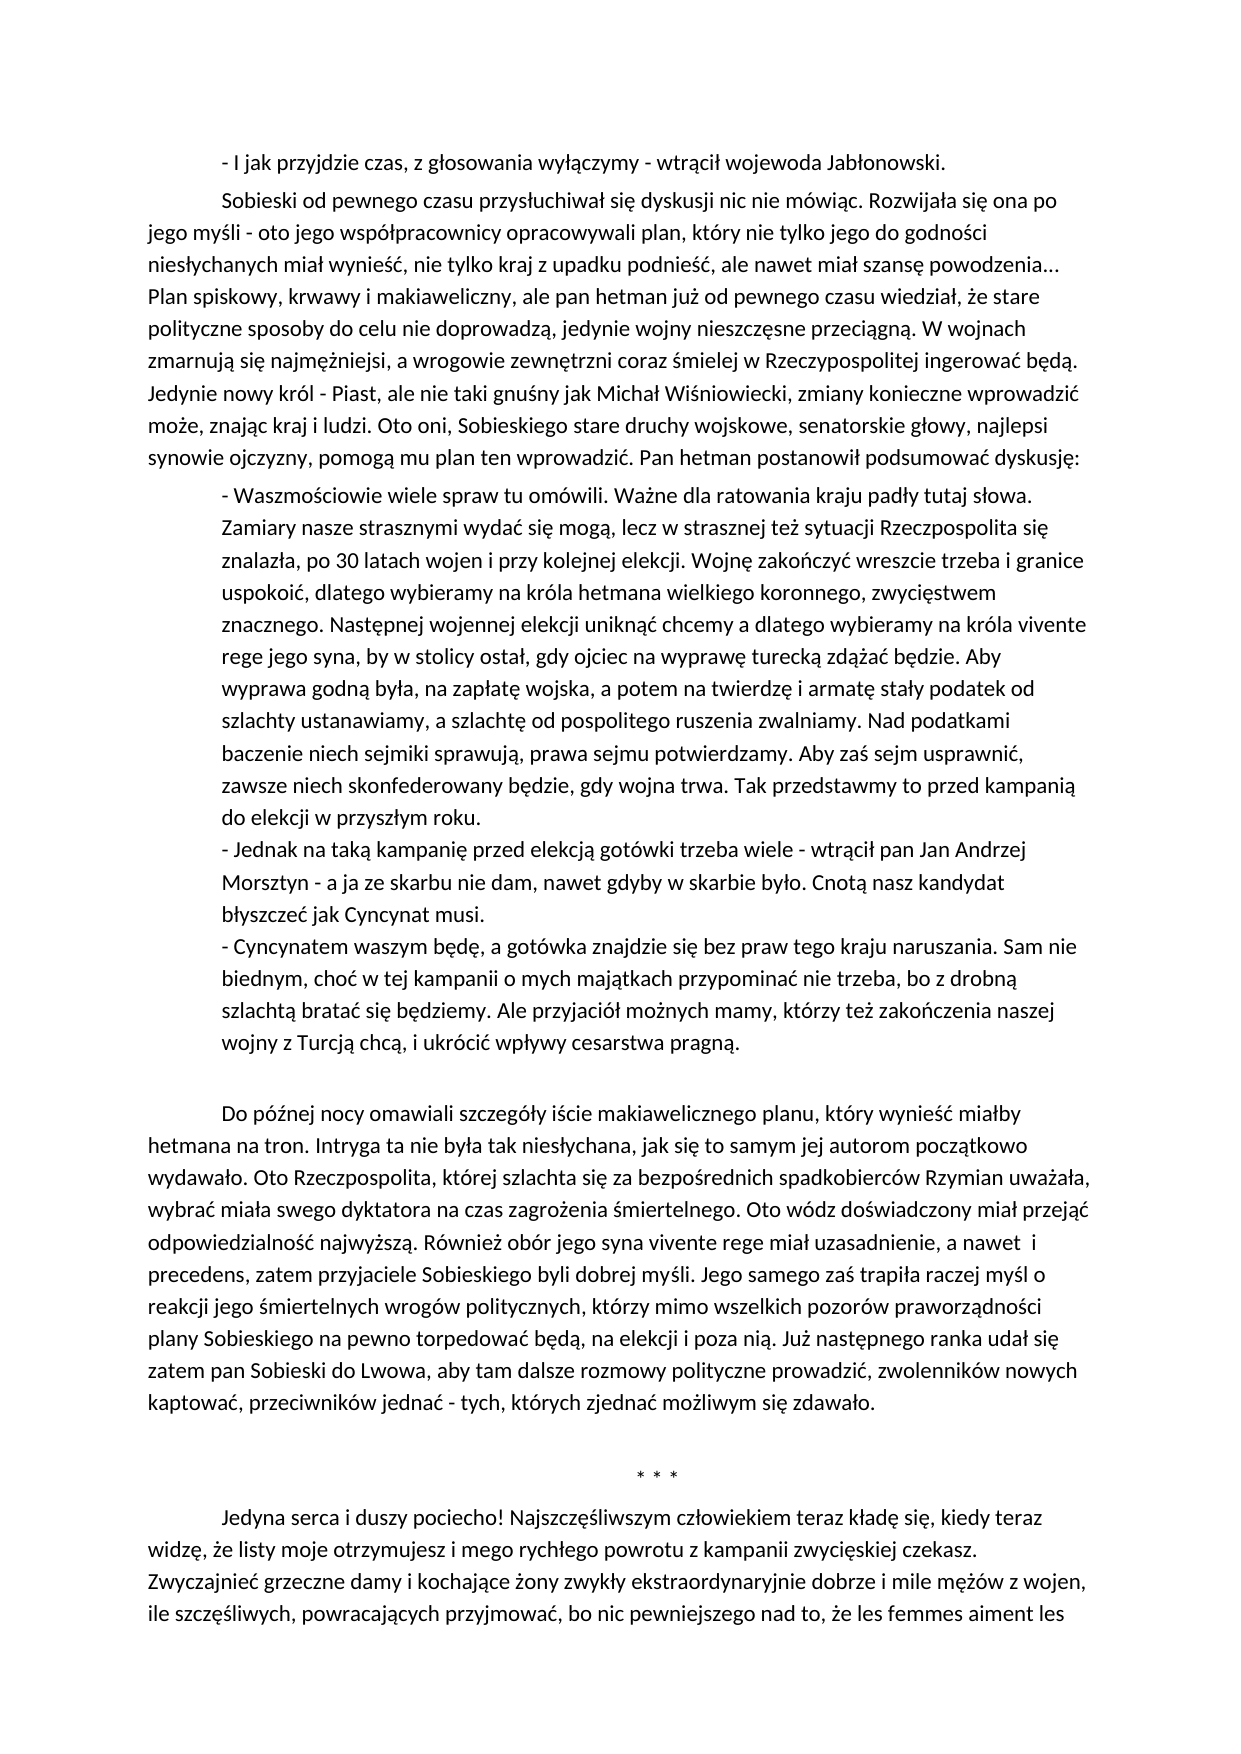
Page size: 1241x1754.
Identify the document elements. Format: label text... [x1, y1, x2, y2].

text * * * [148, 1465, 1093, 1493]
text - Cyncynatem waszym będę, a gotówka znajdzie się bez praw tego kraju naruszania. Sam nie biednym, choć w tej kampanii o mych majątkach przypominać nie trzeba, bo z drobną szlachtą bratać się będziemy. Ale przyjaciół możnych mamy, którzy też zakończenia naszej wojny z Turcją chcą, i ukrócić wpływy cesarstwa pragną. [221, 932, 1093, 1057]
text - I jak przyjdzie czas, z głosowania wyłączymy - wtrącił wojewoda Jabłonowski. [221, 148, 1093, 176]
text Sobieski od pewnego czasu przysłuchiwał się dyskusji nic nie mówiąc. Rozwijała się ona po jego myśli - oto jego współpracownicy opracowywali plan, który nie tylko jego do godności niesłychanych miał wynieść, nie tylko kraj z upadku podnieść, ale nawet miał szansę powodzenia... Plan spiskowy, krwawy i makiaweliczny, ale pan hetman już od pewnego czasu wiedział, że stare polityczne sposoby do celu nie doprowadzą, jedynie wojny nieszczęsne przeciągną. W wojnach zmarnują się najmężniejsi, a wrogowie zewnętrzni coraz śmielej w Rzeczypospolitej ingerować będą. Jedynie nowy król - Piast, ale nie taki gnuśny jak Michał Wiśniowiecki, zmiany konieczne wprowadzić może, znając kraj i ludzi. Oto oni, Sobieskiego stare druchy wojskowe, senatorskie głowy, najlepsi synowie ojczyzny, pomogą mu plan ten wprowadzić. Pan hetman postanowił podsumować dyskusję: [148, 186, 1093, 471]
text Do późnej nocy omawiali szczegóły iście makiawelicznego planu, który wynieść miałby hetmana na tron. Intryga ta nie była tak niesłychana, jak się to samym jej autorom początkowo wydawało. Oto Rzeczpospolita, której szlachta się za bezpośrednich spadkobierców Rzymian uważała, wybrać miała swego dyktatora na czas zagrożenia śmiertelnego. Oto wódz doświadczony miał przejąć odpowiedzialność najwyższą. Również obór jego syna vivente rege miał uzasadnienie, a nawet i precedens, zatem przyjaciele Sobieskiego byli dobrej myśli. Jego samego zaś trapiła raczej myśl o reakcji jego śmiertelnych wrogów politycznych, którzy mimo wszelkich pozorów praworządności plany Sobieskiego na pewno torpedować będą, na elekcji i poza nią. Już następnego ranka udał się zatem pan Sobieski do Lwowa, aby tam dalsze rozmowy polityczne prowadzić, zwolenników nowych kaptować, przeciwników jednać - tych, których zjednać możliwym się zdawało. [148, 1099, 1093, 1417]
text - Jednak na taką kampanię przed elekcją gotówki trzeba wiele - wtrącił pan Jan Andrzej Morsztyn - a ja ze skarbu nie dam, nawet gdyby w skarbie było. Cnotą nasz kandydat błyszczeć jak Cyncynat musi. [221, 835, 1093, 928]
text - Waszmościowie wiele spraw tu omówili. Ważne dla ratowania kraju padły tutaj słowa. Zamiary nasze strasznymi wydać się mogą, lecz w strasznej też sytuacji Rzeczpospolita się znalazła, po 30 latach wojen i przy kolejnej elekcji. Wojnę zakończyć wreszcie trzeba i granice uspokoić, dlatego wybieramy na króla hetmana wielkiego koronnego, zwycięstwem znacznego. Następnej wojennej elekcji uniknąć chcemy a dlatego wybieramy na króla vivente rege jego syna, by w stolicy ostał, gdy ojciec na wyprawę turecką zdążać będzie. Aby wyprawa godną była, na zapłatę wojska, a potem na twierdzę i armatę stały podatek od szlachty ustanawiamy, a szlachtę od pospolitego ruszenia zwalniamy. Nad podatkami baczenie niech sejmiki sprawują, prawa sejmu potwierdzamy. Aby zaś sejm usprawnić, zawsze niech skonfederowany będzie, gdy wojna trwa. Tak przedstawmy to przed kampanią do elekcji w przyszłym roku. [221, 481, 1093, 831]
text Jedyna serca i duszy pociecho! Najszczęśliwszym człowiekiem teraz kładę się, kiedy teraz widzę, że listy moje otrzymujesz i mego rychłego powrotu z kampanii zwycięskiej czekasz. Zwyczajnieć grzeczne damy i kochające żony zwykły ekstraordynaryjnie dobrze i mile mężów z wojen, ile szczęśliwych, powracających przyjmować, bo nic pewniejszego nad to, że les femmes aiment les [148, 1503, 1093, 1627]
